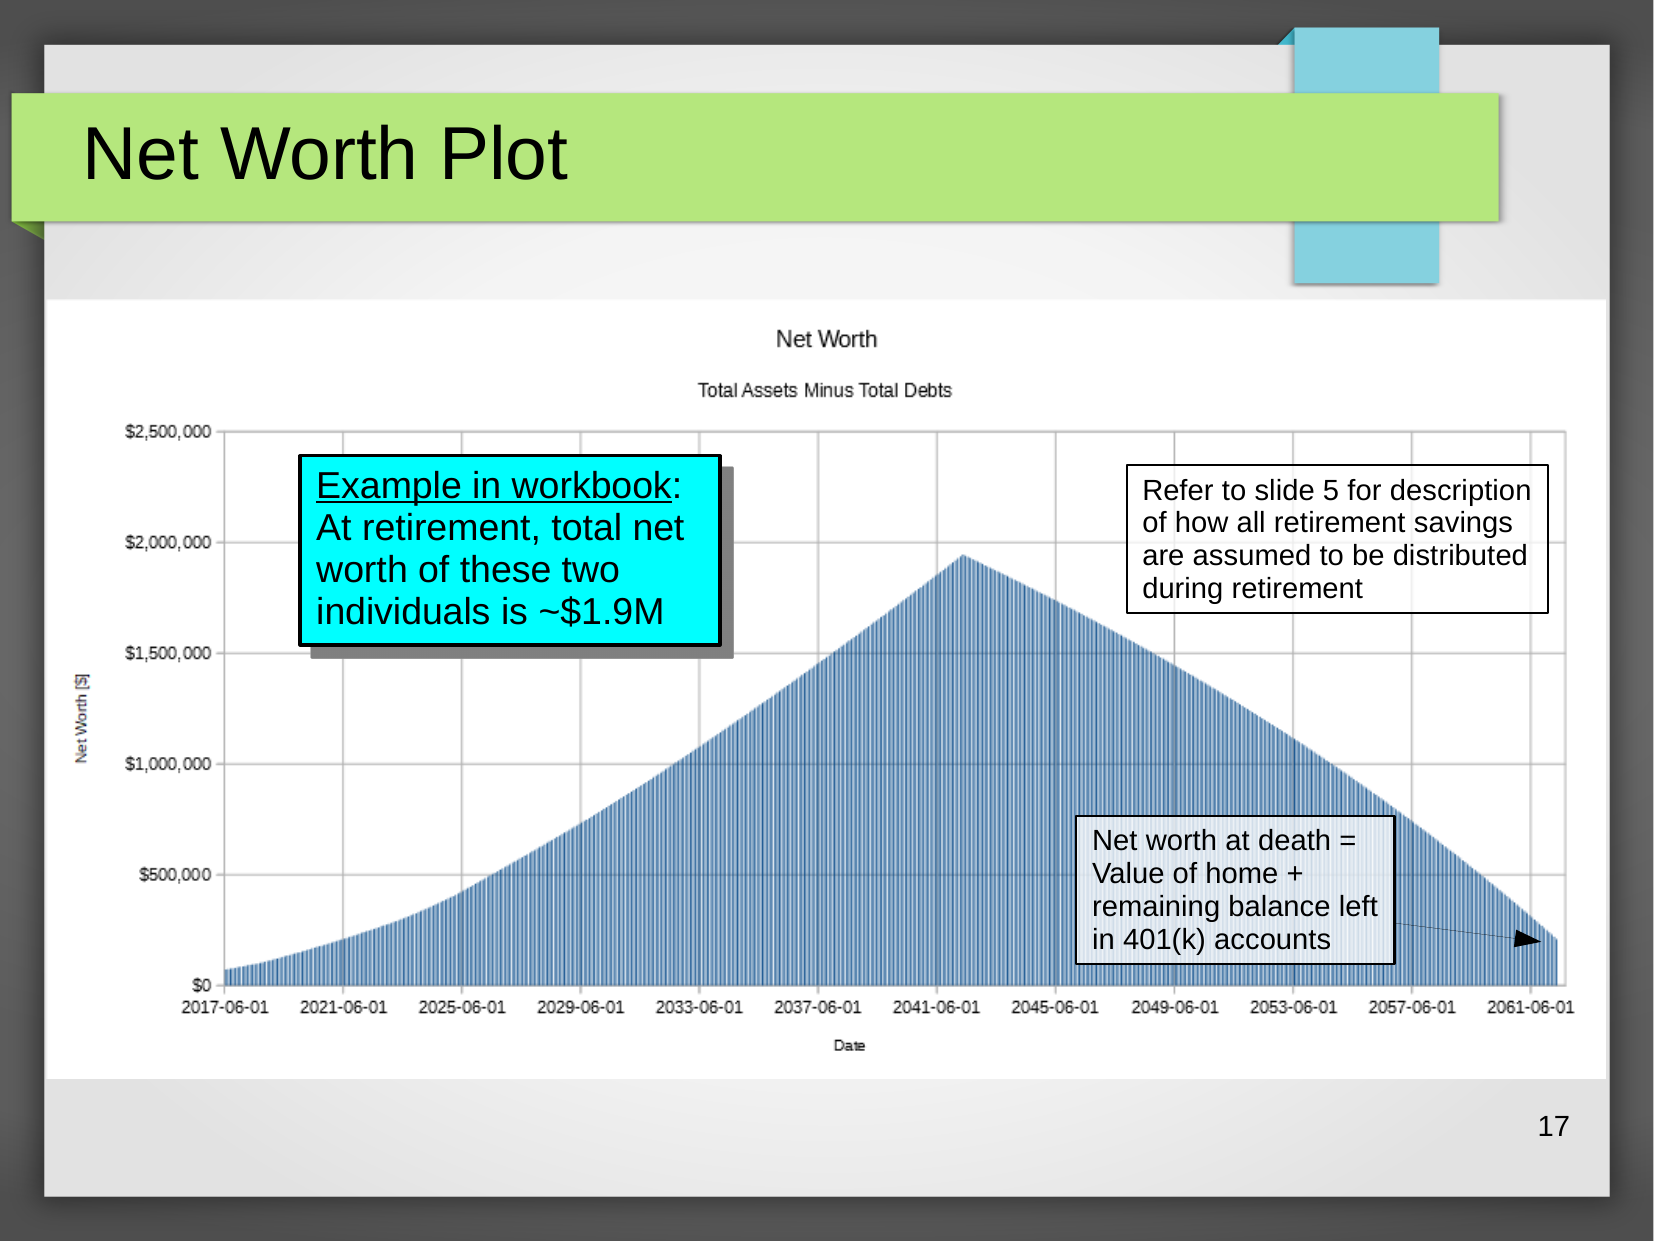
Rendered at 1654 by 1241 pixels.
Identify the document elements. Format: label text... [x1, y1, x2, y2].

title Net Worth Plot [82, 94, 1264, 213]
picture [0, 0, 1654, 1241]
text_box Refer to slide 5 for description of how all retirement savings are assumed to be distributed during retirement [1126, 465, 1549, 612]
text_box Net worth at death = Value of home + remaining balance left in 401(k) accounts [1076, 815, 1395, 962]
text_box Example in workbook: At retirement, total net worth of these two individuals is ~$1.9M [300, 455, 721, 646]
